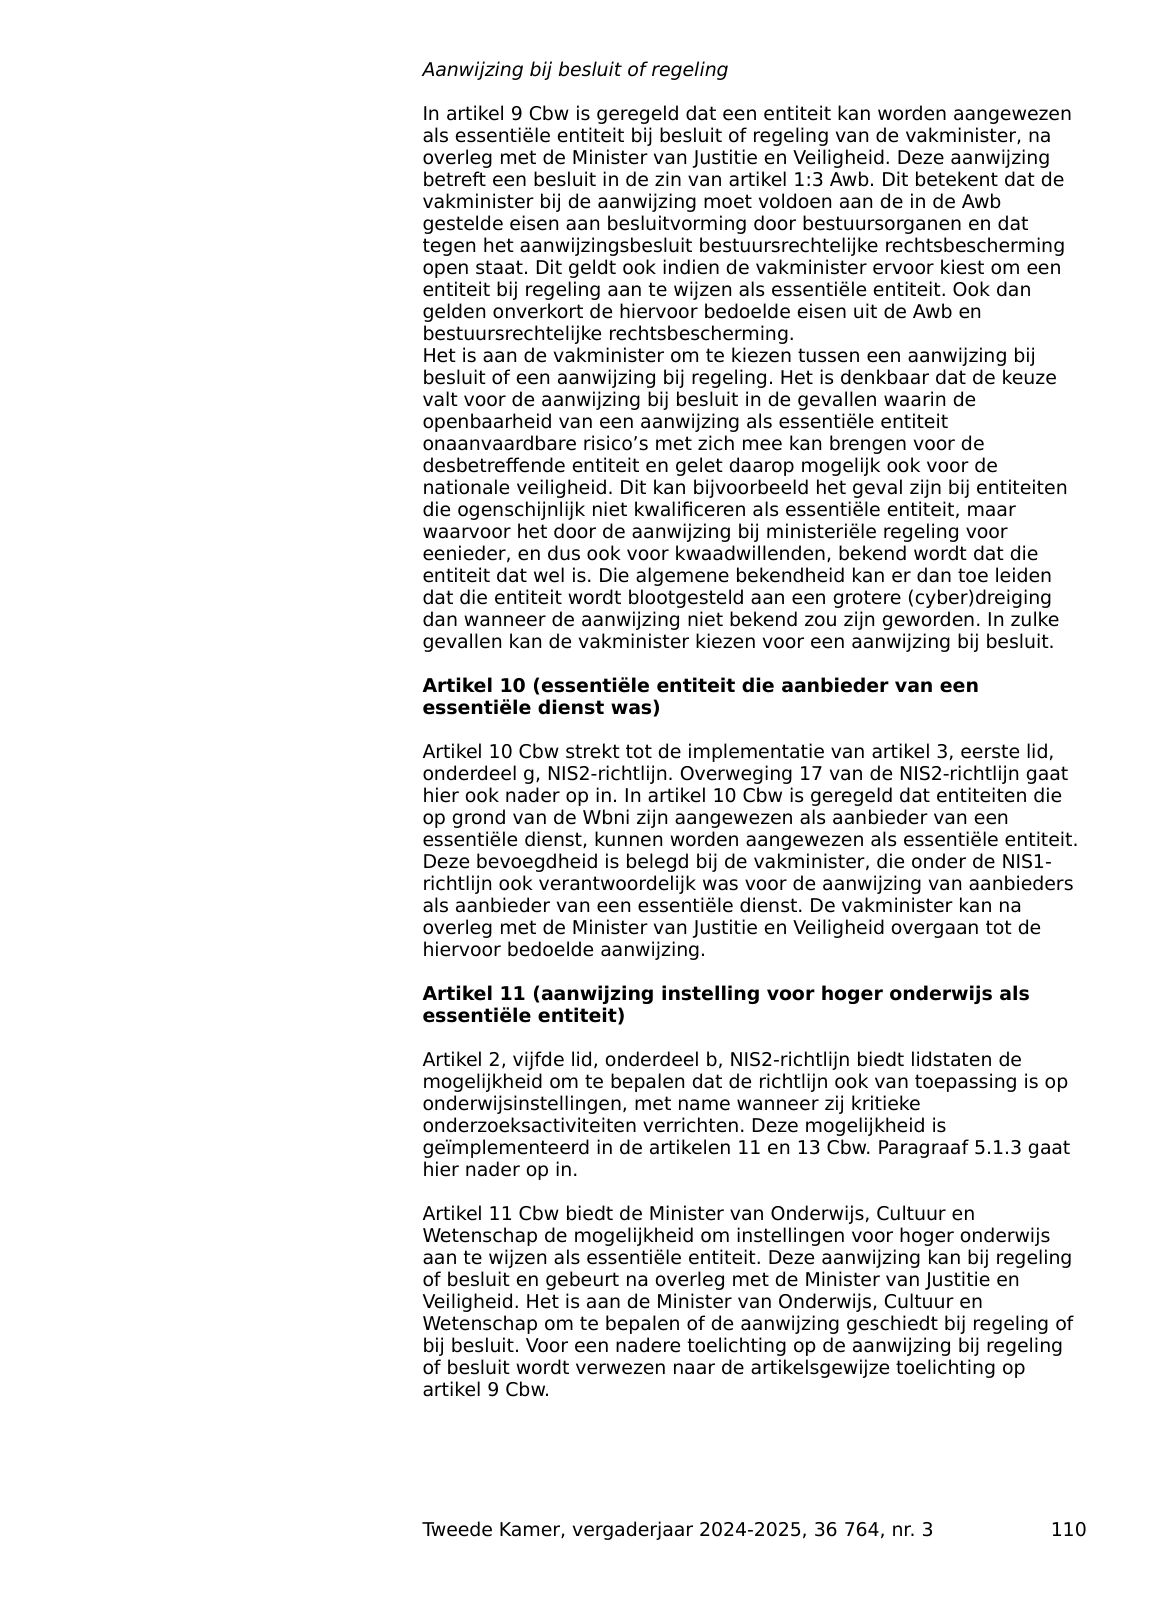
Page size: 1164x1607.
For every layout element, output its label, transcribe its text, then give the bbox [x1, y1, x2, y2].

subtitle Artikel 10 (essentiële entiteit die aanbieder van een essentiële dienst was) [422, 675, 1087, 719]
text Artikel 2, vijfde lid, onderdeel b, NIS2-richtlijn biedt lidstaten de mogelijkheid om te bepalen dat de richtlijn ook van toepassing is op onderwijsinstellingen, met name wanneer zij kritieke onderzoeksactiviteiten verrichten. Deze mogelijkheid is geïmplementeerd in de artikelen 11 en 13 Cbw. Paragraaf 5.1.3 gaat hier nader op in. [422, 1049, 1087, 1181]
text Het is aan de vakminister om te kiezen tussen een aanwijzing bij besluit of een aanwijzing bij regeling. Het is denkbaar dat de keuze valt voor de aanwijzing bij besluit in de gevallen waarin de openbaarheid van een aanwijzing als essentiële entiteit onaanvaardbare risico’s met zich mee kan brengen voor de desbetreffende entiteit en gelet daarop mogelijk ook voor de nationale veiligheid. Dit kan bijvoorbeeld het geval zijn bij entiteiten die ogenschijnlijk niet kwalificeren als essentiële entiteit, maar waarvoor het door de aanwijzing bij ministeriële regeling voor eenieder, en dus ook voor kwaadwillenden, bekend wordt dat die entiteit dat wel is. Die algemene bekendheid kan er dan toe leiden dat die entiteit wordt blootgesteld aan een grotere (cyber)dreiging dan wanneer de aanwijzing niet bekend zou zijn geworden. In zulke gevallen kan de vakminister kiezen voor een aanwijzing bij besluit. [422, 345, 1087, 653]
subtitle Aanwijzing bij besluit of regeling [422, 59, 1087, 81]
text Artikel 10 Cbw strekt tot de implementatie van artikel 3, eerste lid, onderdeel g, NIS2-richtlijn. Overweging 17 van de NIS2-richtlijn gaat hier ook nader op in. In artikel 10 Cbw is geregeld dat entiteiten die op grond van de Wbni zijn aangewezen als aanbieder van een essentiële dienst, kunnen worden aangewezen als essentiële entiteit. Deze bevoegdheid is belegd bij de vakminister, die onder de NIS1-richtlijn ook verantwoordelijk was voor de aanwijzing van aanbieders als aanbieder van een essentiële dienst. De vakminister kan na overleg met de Minister van Justitie en Veiligheid overgaan tot de hiervoor bedoelde aanwijzing. [422, 741, 1087, 961]
text In artikel 9 Cbw is geregeld dat een entiteit kan worden aangewezen als essentiële entiteit bij besluit of regeling van de vakminister, na overleg met de Minister van Justitie en Veiligheid. Deze aanwijzing betreft een besluit in de zin van artikel 1:3 Awb. Dit betekent dat de vakminister bij de aanwijzing moet voldoen aan de in de Awb gestelde eisen aan besluitvorming door bestuursorganen en dat tegen het aanwijzingsbesluit bestuursrechtelijke rechtsbescherming open staat. Dit geldt ook indien de vakminister ervoor kiest om een entiteit bij regeling aan te wijzen als essentiële entiteit. Ook dan gelden onverkort de hiervoor bedoelde eisen uit de Awb en bestuursrechtelijke rechtsbescherming. [422, 103, 1087, 345]
text Artikel 11 Cbw biedt de Minister van Onderwijs, Cultuur en Wetenschap de mogelijkheid om instellingen voor hoger onderwijs aan te wijzen als essentiële entiteit. Deze aanwijzing kan bij regeling of besluit en gebeurt na overleg met de Minister van Justitie en Veiligheid. Het is aan de Minister van Onderwijs, Cultuur en Wetenschap om te bepalen of de aanwijzing geschiedt bij regeling of bij besluit. Voor een nadere toelichting op de aanwijzing bij regeling of besluit wordt verwezen naar de artikelsgewijze toelichting op artikel 9 Cbw. [422, 1203, 1087, 1401]
subtitle Artikel 11 (aanwijzing instelling voor hoger onderwijs als essentiële entiteit) [422, 983, 1087, 1027]
